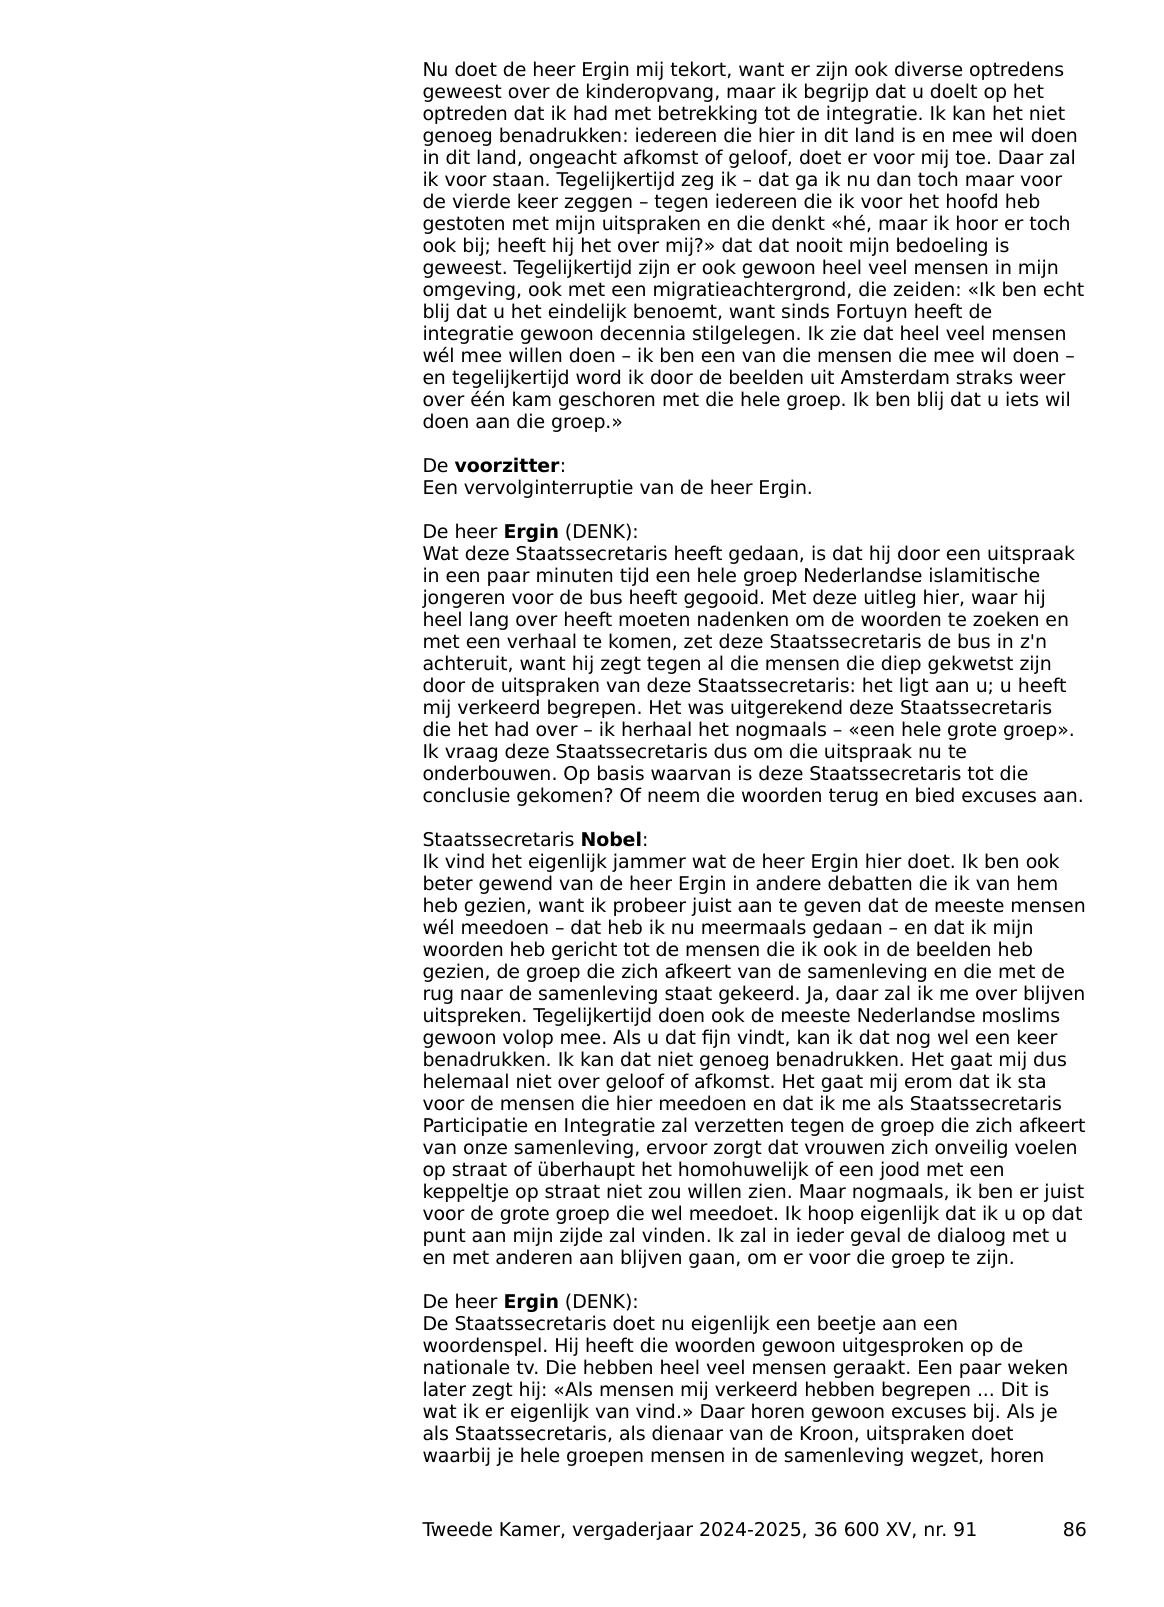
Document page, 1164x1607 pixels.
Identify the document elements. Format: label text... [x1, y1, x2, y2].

text De voorzitter: [422, 455, 1087, 477]
text De Staatssecretaris doet nu eigenlijk een beetje aan een woordenspel. Hij heeft die woorden gewoon uitgesproken op de nationale tv. Die hebben heel veel mensen geraakt. Een paar weken later zegt hij: «Als mensen mij verkeerd hebben begrepen ... Dit is wat ik er eigenlijk van vind.» Daar horen gewoon excuses bij. Als je als Staatssecretaris, als dienaar van de Kroon, uitspraken doet waarbij je hele groepen mensen in de samenleving wegzet, horen [422, 1313, 1087, 1467]
text De heer Ergin (DENK): [422, 1291, 1087, 1313]
text De heer Ergin (DENK): [422, 521, 1087, 543]
text Staatssecretaris Nobel: [422, 829, 1087, 851]
text Wat deze Staatssecretaris heeft gedaan, is dat hij door een uitspraak in een paar minuten tijd een hele groep Nederlandse islamitische jongeren voor de bus heeft gegooid. Met deze uitleg hier, waar hij heel lang over heeft moeten nadenken om de woorden te zoeken en met een verhaal te komen, zet deze Staatssecretaris de bus in z'n achteruit, want hij zegt tegen al die mensen die diep gekwetst zijn door de uitspraken van deze Staatssecretaris: het ligt aan u; u heeft mij verkeerd begrepen. Het was uitgerekend deze Staatssecretaris die het had over – ik herhaal het nogmaals – «een hele grote groep». Ik vraag deze Staatssecretaris dus om die uitspraak nu te onderbouwen. Op basis waarvan is deze Staatssecretaris tot die conclusie gekomen? Of neem die woorden terug en bied excuses aan. [422, 543, 1087, 807]
text Ik vind het eigenlijk jammer wat de heer Ergin hier doet. Ik ben ook beter gewend van de heer Ergin in andere debatten die ik van hem heb gezien, want ik probeer juist aan te geven dat de meeste mensen wél meedoen – dat heb ik nu meermaals gedaan – en dat ik mijn woorden heb gericht tot de mensen die ik ook in de beelden heb gezien, de groep die zich afkeert van de samenleving en die met de rug naar de samenleving staat gekeerd. Ja, daar zal ik me over blijven uitspreken. Tegelijkertijd doen ook de meeste Nederlandse moslims gewoon volop mee. Als u dat fijn vindt, kan ik dat nog wel een keer benadrukken. Ik kan dat niet genoeg benadrukken. Het gaat mij dus helemaal niet over geloof of afkomst. Het gaat mij erom dat ik sta voor de mensen die hier meedoen en dat ik me als Staatssecretaris Participatie en Integratie zal verzetten tegen de groep die zich afkeert van onze samenleving, ervoor zorgt dat vrouwen zich onveilig voelen op straat of überhaupt het homohuwelijk of een jood met een keppeltje op straat niet zou willen zien. Maar nogmaals, ik ben er juist voor de grote groep die wel meedoet. Ik hoop eigenlijk dat ik u op dat punt aan mijn zijde zal vinden. Ik zal in ieder geval de dialoog met u en met anderen aan blijven gaan, om er voor die groep te zijn. [422, 851, 1087, 1268]
text Een vervolginterruptie van de heer Ergin. [422, 477, 1087, 499]
text Nu doet de heer Ergin mij tekort, want er zijn ook diverse optredens geweest over de kinderopvang, maar ik begrijp dat u doelt op het optreden dat ik had met betrekking tot de integratie. Ik kan het niet genoeg benadrukken: iedereen die hier in dit land is en mee wil doen in dit land, ongeacht afkomst of geloof, doet er voor mij toe. Daar zal ik voor staan. Tegelijkertijd zeg ik – dat ga ik nu dan toch maar voor de vierde keer zeggen – tegen iedereen die ik voor het hoofd heb gestoten met mijn uitspraken en die denkt «hé, maar ik hoor er toch ook bij; heeft hij het over mij?» dat dat nooit mijn bedoeling is geweest. Tegelijkertijd zijn er ook gewoon heel veel mensen in mijn omgeving, ook met een migratieachtergrond, die zeiden: «Ik ben echt blij dat u het eindelijk benoemt, want sinds Fortuyn heeft de integratie gewoon decennia stilgelegen. Ik zie dat heel veel mensen wél mee willen doen – ik ben een van die mensen die mee wil doen – en tegelijkertijd word ik door de beelden uit Amsterdam straks weer over één kam geschoren met die hele groep. Ik ben blij dat u iets wil doen aan die groep.» [422, 59, 1087, 433]
